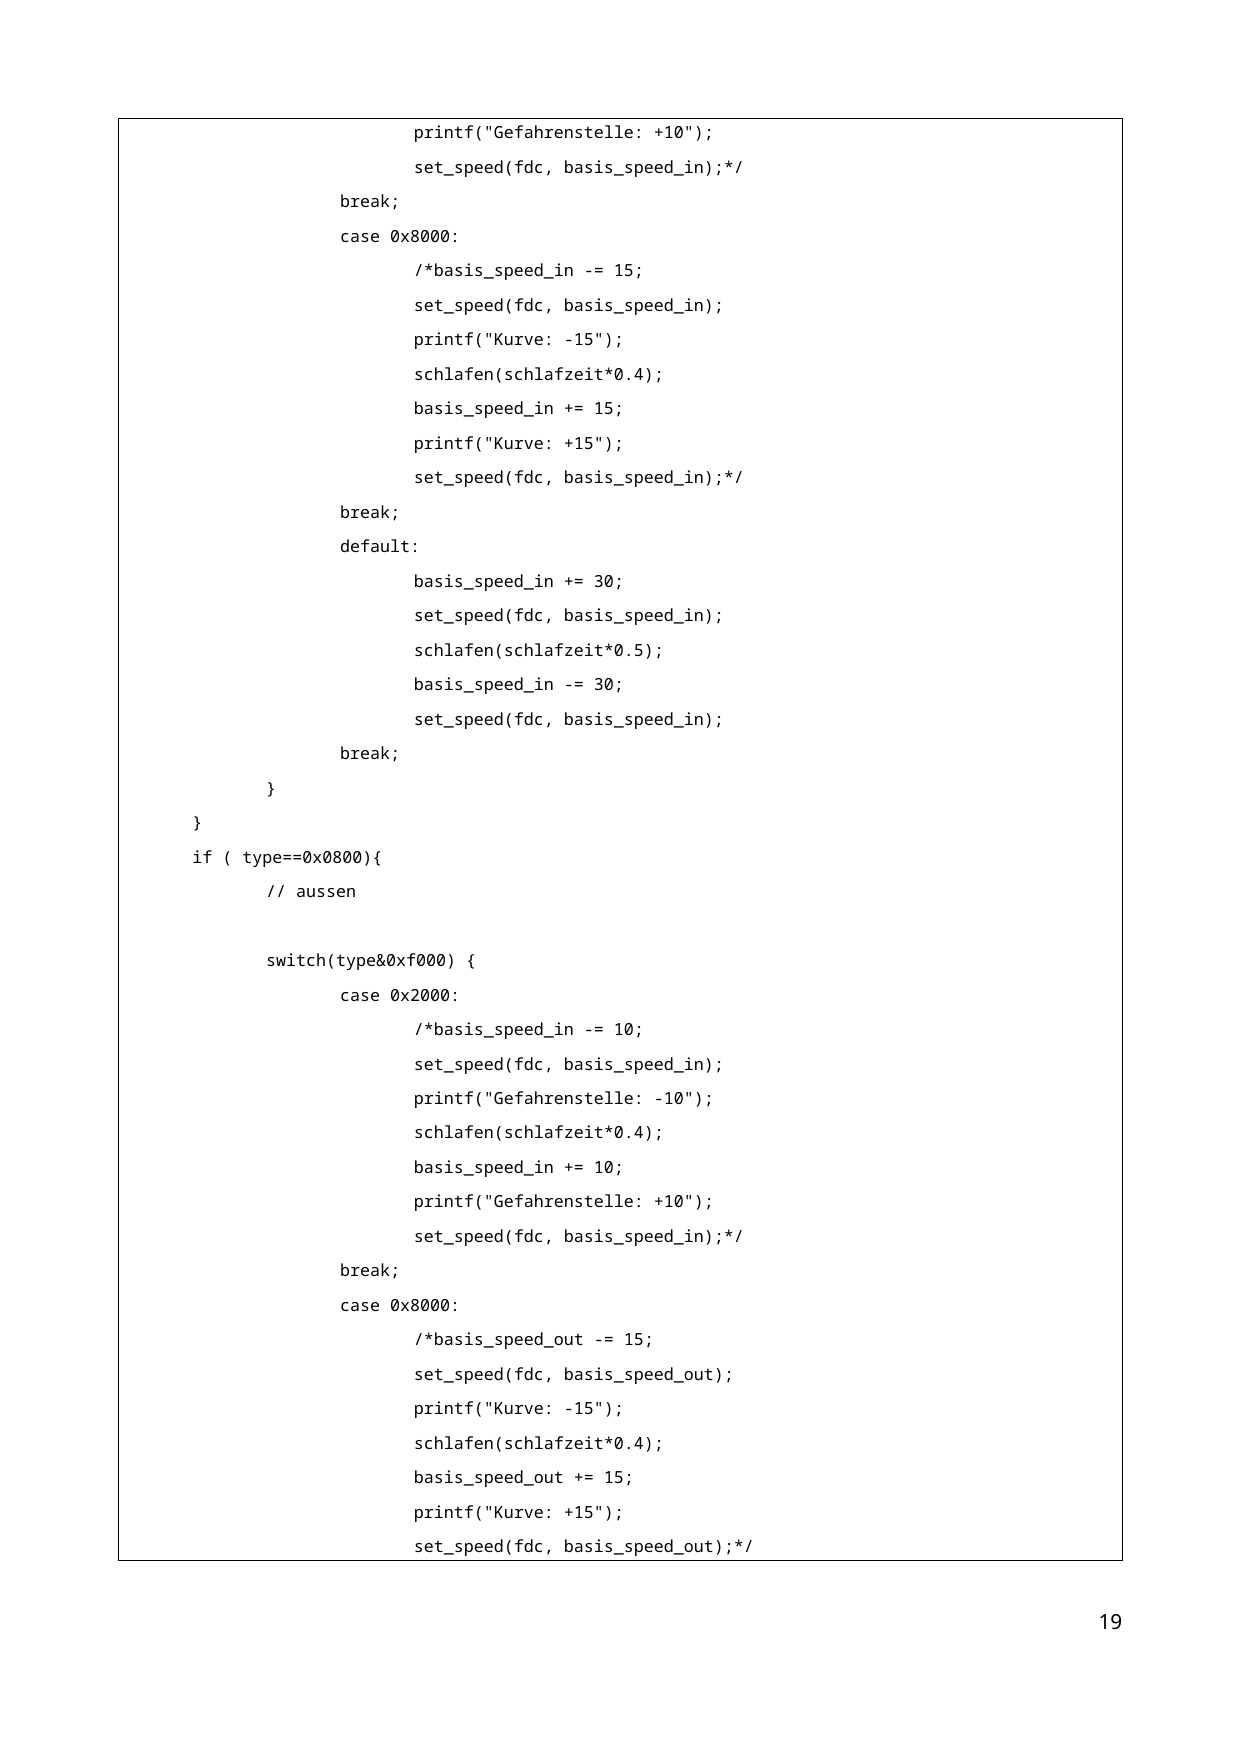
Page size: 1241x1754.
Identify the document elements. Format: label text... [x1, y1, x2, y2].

text case 0x8000: [119, 222, 1122, 247]
text printf("Kurve: +15"); [119, 1497, 1122, 1523]
text break; [119, 1256, 1122, 1282]
text set_speed(fdc, basis_speed_in);*/ [119, 153, 1122, 178]
text printf("Gefahrenstelle: -10"); [119, 1083, 1122, 1109]
text set_speed(fdc, basis_speed_in); [119, 291, 1122, 316]
text printf("Kurve: -15"); [119, 1394, 1122, 1419]
text printf("Gefahrenstelle: +10"); [119, 119, 1122, 144]
text printf("Gefahrenstelle: +10"); [119, 1187, 1122, 1213]
text basis_speed_in += 15; [119, 394, 1122, 420]
text /*basis_speed_in -= 15; [119, 256, 1122, 282]
text set_speed(fdc, basis_speed_in);*/ [119, 1221, 1122, 1247]
text if ( type==0x0800){ [119, 842, 1122, 868]
text basis_speed_in += 30; [119, 566, 1122, 592]
text schlafen(schlafzeit*0.4); [119, 359, 1122, 385]
text // aussen [119, 877, 1122, 902]
text default: [119, 532, 1122, 558]
text /*basis_speed_out -= 15; [119, 1325, 1122, 1351]
text break; [119, 187, 1122, 213]
text printf("Kurve: +15"); [119, 428, 1122, 454]
text set_speed(fdc, basis_speed_out); [119, 1359, 1122, 1385]
text /*basis_speed_in -= 10; [119, 1014, 1122, 1040]
text schlafen(schlafzeit*0.5); [119, 635, 1122, 661]
text set_speed(fdc, basis_speed_in); [119, 601, 1122, 627]
text basis_speed_in += 10; [119, 1152, 1122, 1178]
text set_speed(fdc, basis_speed_in); [119, 1049, 1122, 1075]
text case 0x8000: [119, 1290, 1122, 1316]
text basis_speed_in -= 30; [119, 670, 1122, 696]
text } [119, 808, 1122, 833]
text schlafen(schlafzeit*0.4); [119, 1118, 1122, 1144]
text set_speed(fdc, basis_speed_in);*/ [119, 463, 1122, 489]
text set_speed(fdc, basis_speed_in); [119, 704, 1122, 730]
text case 0x2000: [119, 980, 1122, 1006]
text printf("Kurve: -15"); [119, 325, 1122, 351]
text } [119, 773, 1122, 799]
text break; [119, 739, 1122, 764]
text set_speed(fdc, basis_speed_out);*/ [119, 1532, 1122, 1560]
text basis_speed_out += 15; [119, 1463, 1122, 1488]
text break; [119, 497, 1122, 523]
text switch(type&0xf000) { [119, 946, 1122, 971]
text schlafen(schlafzeit*0.4); [119, 1428, 1122, 1454]
